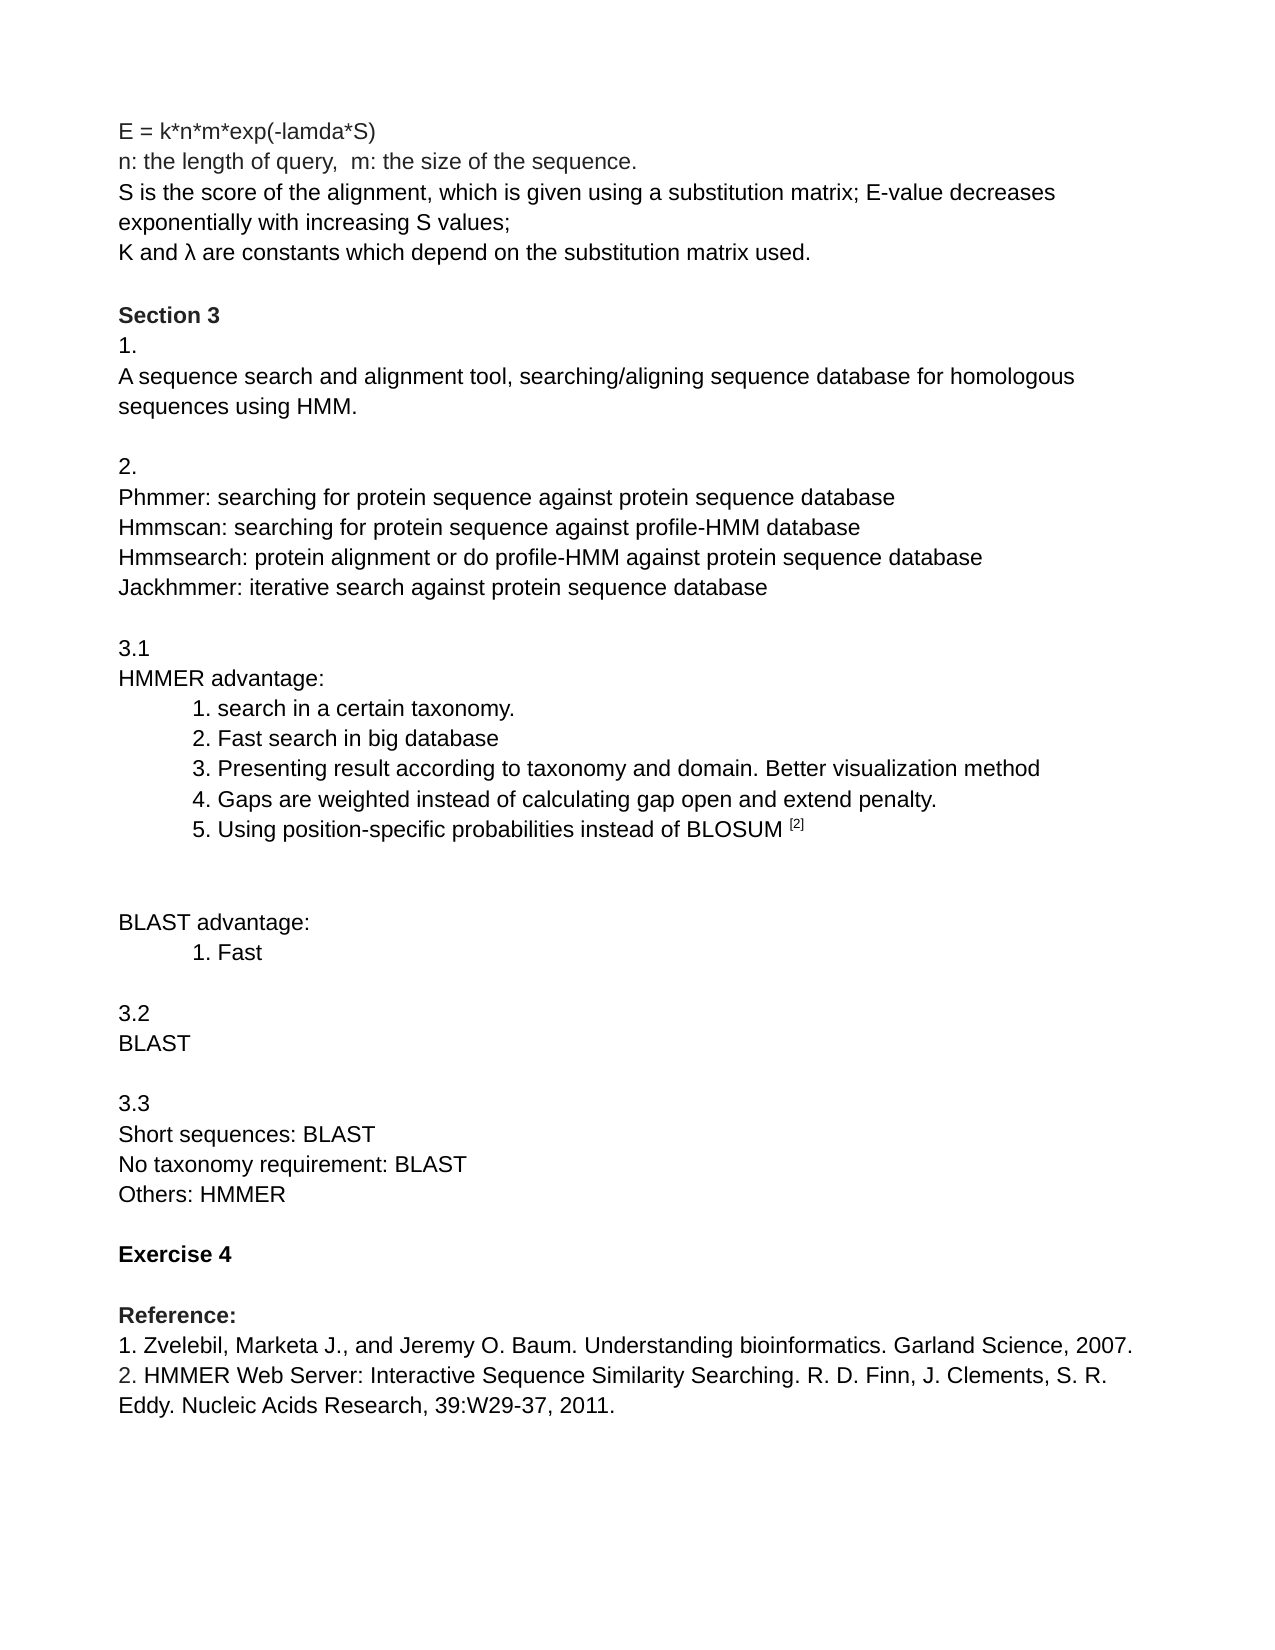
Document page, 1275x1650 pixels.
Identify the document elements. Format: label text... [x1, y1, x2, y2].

text E = k*n*m*exp(-lamda*S) [118, 118, 1157, 144]
text 4. Gaps are weighted instead of calculating gap open and extend penalty. [192, 786, 1157, 812]
text 1. Zvelebil, Marketa J., and Jeremy O. Baum. Understanding bioinformatics. Garland Science, 2007. [118, 1332, 1157, 1358]
text Short sequences: BLAST [118, 1121, 1157, 1147]
text 3.2 [118, 1000, 1157, 1026]
text Phmmer: searching for protein sequence against protein sequence database [118, 483, 1157, 510]
text BLAST advantage: [118, 909, 1157, 936]
text 2. [118, 453, 1157, 479]
text 3.1 [118, 634, 1157, 661]
text n: the length of query, m: the size of the sequence. [118, 148, 1157, 175]
text A sequence search and alignment tool, searching/aligning sequence database for homologous sequences using HMM. [118, 363, 1157, 419]
text 2. Fast search in big database [192, 725, 1157, 751]
text S is the score of the alignment, which is given using a substitution matrix; E-value decreases exponentially with increasing S values; [118, 178, 1157, 235]
text Section 3 [118, 302, 1157, 328]
text 1. Fast [118, 939, 1157, 966]
text 5. Using position-specific probabilities instead of BLOSUM [2] [192, 816, 1157, 842]
text BLAST [118, 1030, 1157, 1056]
text Hmmsearch: protein alignment or do profile-HMM against protein sequence database [118, 544, 1157, 570]
text 1. [118, 332, 1157, 359]
text 1. search in a certain taxonomy. [192, 695, 1157, 721]
text HMMER advantage: [118, 665, 1157, 691]
text Jackhmmer: iterative search against protein sequence database [118, 574, 1157, 600]
text Hmmscan: searching for protein sequence against profile-HMM database [118, 514, 1157, 540]
text No taxonomy requirement: BLAST [118, 1151, 1157, 1177]
text 3.3 [118, 1090, 1157, 1117]
text 3. Presenting result according to taxonomy and domain. Better visualization method [192, 755, 1157, 782]
text Reference: [118, 1302, 1157, 1328]
text K and λ are constants which depend on the substitution matrix used. [118, 239, 1157, 265]
text 2. HMMER Web Server: Interactive Sequence Similarity Searching. R. D. Finn, J. Clements, S. R. Eddy. Nucleic Acids Research, 39:W29-37, 2011. [118, 1362, 1157, 1419]
text Others: HMMER [118, 1181, 1157, 1207]
text Exercise 4 [118, 1241, 1157, 1268]
